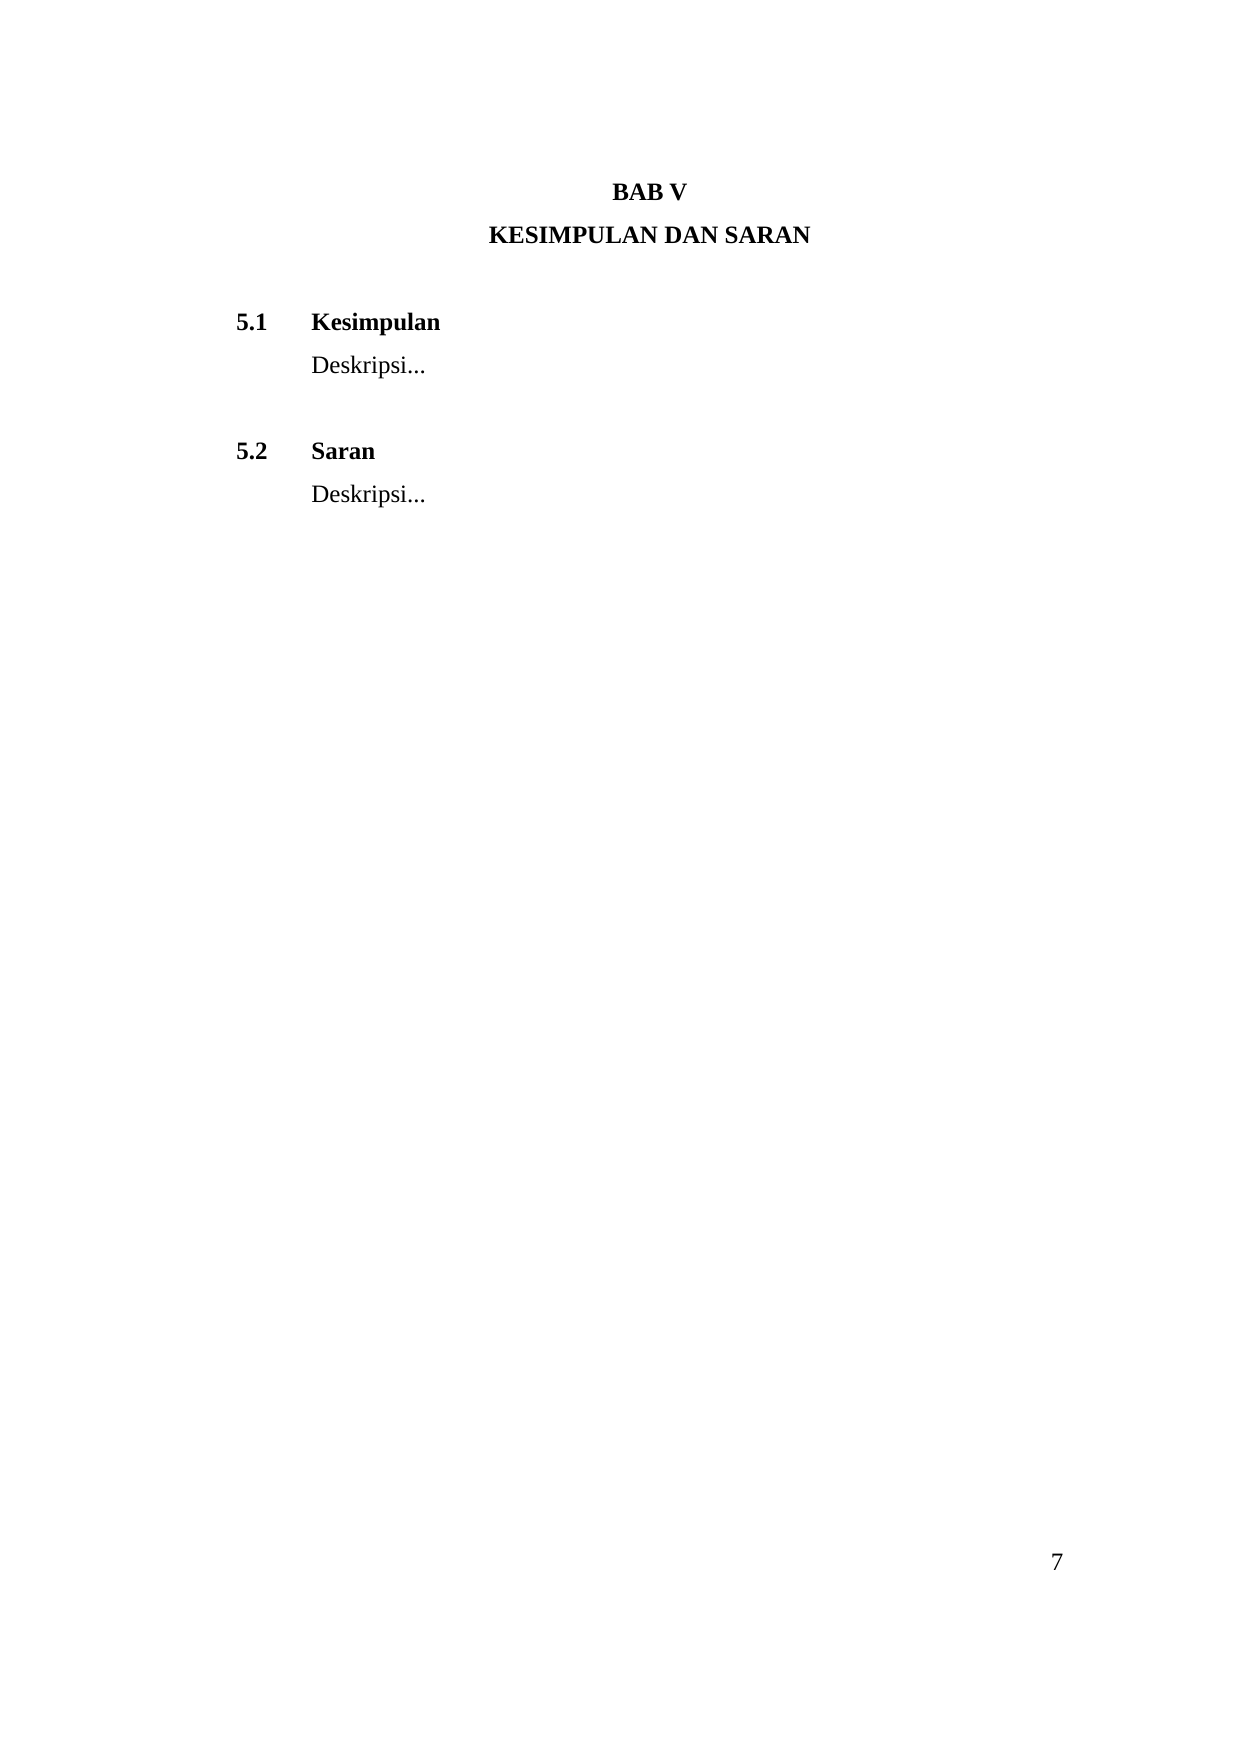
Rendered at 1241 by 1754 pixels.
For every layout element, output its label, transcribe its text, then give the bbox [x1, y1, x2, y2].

subtitle 5.1 Kesimpulan [236, 307, 1063, 335]
text Deskripsi... [236, 479, 1063, 508]
subtitle 5.2 Saran [236, 436, 1063, 465]
subtitle KESIMPULAN DAN SARAN [236, 220, 1063, 249]
subtitle BAB V [236, 177, 1063, 206]
text Deskripsi... [236, 350, 1063, 378]
